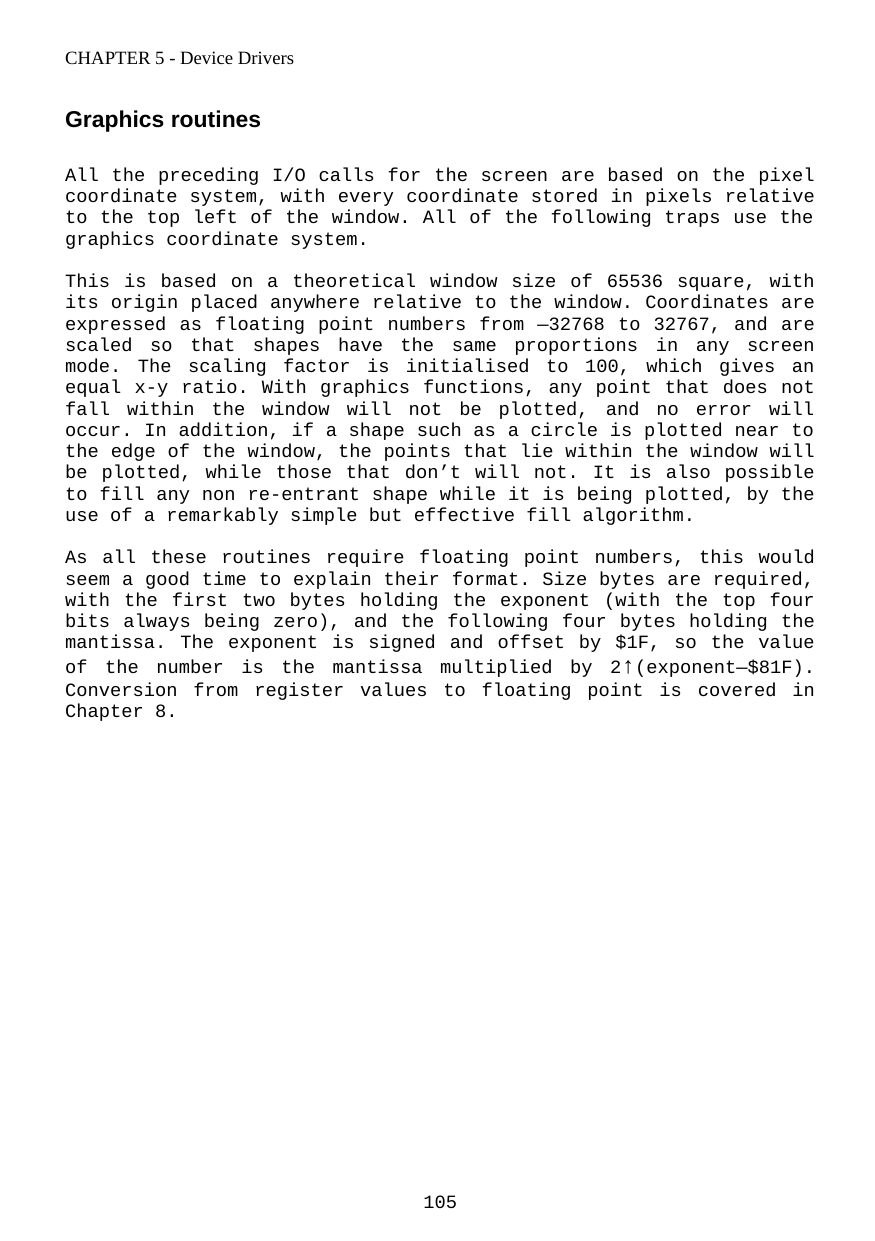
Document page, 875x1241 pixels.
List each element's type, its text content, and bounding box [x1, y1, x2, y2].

text As all these routines require floating point numbers, this would seem a good time to explain their format. Size bytes are required, with the first two bytes holding the exponent (with the top four bits always being zero), and the following four bytes holding the mantissa. The exponent is signed and offset by $1F, so the value of the number is the mantissa multiplied by 2↑(exponent—$81F). Conversion from register values to floating point is covered in Chapter 8. [65, 548, 815, 723]
subtitle Graphics routines [65, 106, 815, 133]
text This is based on a theoretical window size of 65536 square, with its origin placed anywhere relative to the window. Coordinates are expressed as floating point numbers from —32768 to 32767, and are scaled so that shapes have the same proportions in any screen mode. The scaling factor is initialised to 100, which gives an equal x-y ratio. With graphics functions, any point that does not fall within the window will not be plotted, and no error will occur. In addition, if a shape such as a circle is plotted near to the edge of the window, the points that lie within the window will be plotted, while those that don’t will not. It is also possible to fill any non re-entrant shape while it is being plotted, by the use of a remarkably simple but effective fill algorithm. [65, 272, 815, 527]
text All the preceding I/O calls for the screen are based on the pixel coordinate system, with every coordinate stored in pixels relative to the top left of the window. All of the following traps use the graphics coordinate system. [65, 166, 815, 251]
